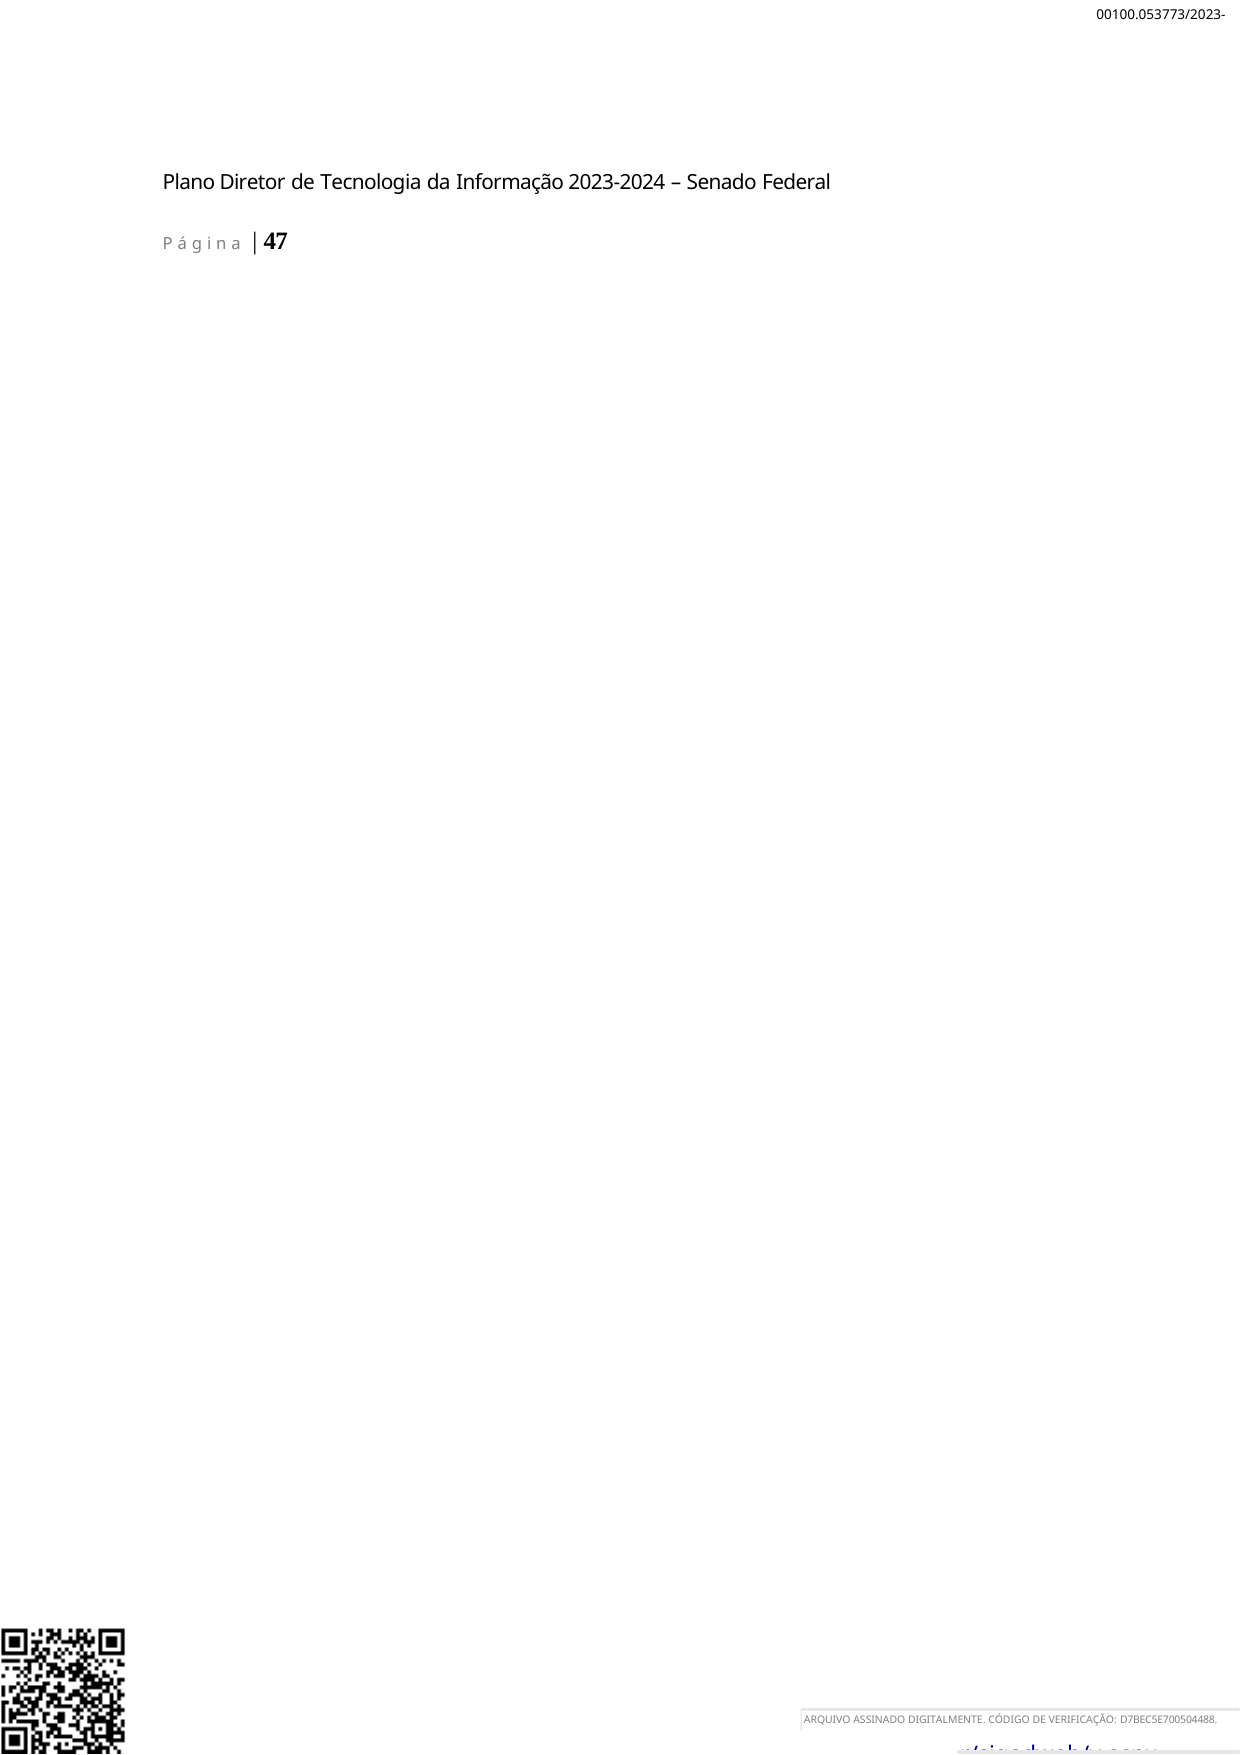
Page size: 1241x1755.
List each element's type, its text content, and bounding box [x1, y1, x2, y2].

text Plano Diretor de Tecnologia da Informação 2023-2024 – Senado Federal [162, 167, 1226, 195]
text P á g i n a | 47 [162, 226, 1226, 254]
